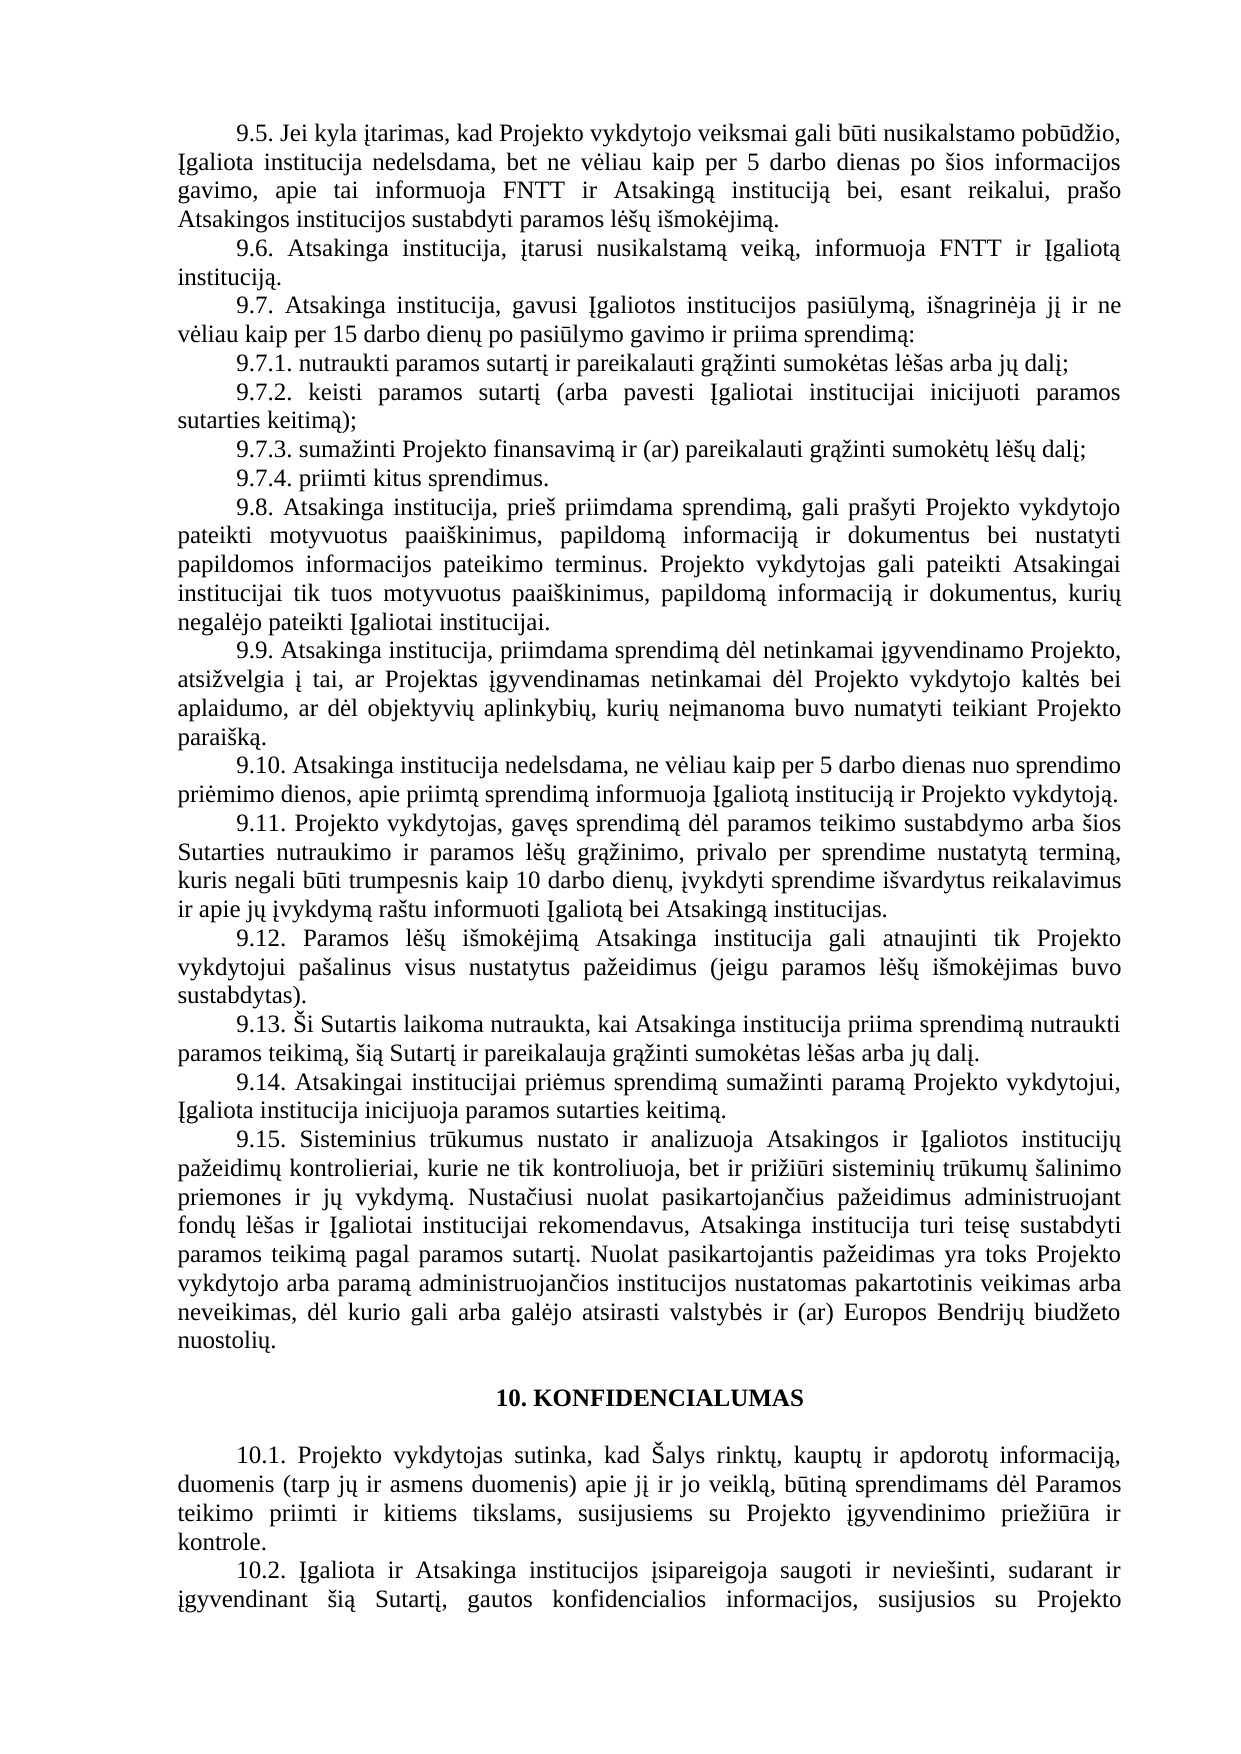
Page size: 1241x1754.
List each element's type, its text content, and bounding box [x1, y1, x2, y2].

text 9.10. Atsakinga institucija nedelsdama, ne vėliau kaip per 5 darbo dienas nuo sprendimo priėmimo dienos, apie priimtą sprendimą informuoja Įgaliotą instituciją ir Projekto vykdytoją. [177, 751, 1122, 808]
text 9.7.4. priimti kitus sprendimus. [177, 463, 1122, 492]
text 9.7.3. sumažinti Projekto finansavimą ir (ar) pareikalauti grąžinti sumokėtų lėšų dalį; [177, 434, 1122, 463]
text 9.15. Sisteminius trūkumus nustato ir analizuoja Atsakingos ir Įgaliotos institucijų pažeidimų kontrolieriai, kurie ne tik kontroliuoja, bet ir prižiūri sisteminių trūkumų šalinimo priemones ir jų vykdymą. Nustačiusi nuolat pasikartojančius pažeidimus administruojant fondų lėšas ir Įgaliotai institucijai rekomendavus, Atsakinga institucija turi teisę sustabdyti paramos teikimą pagal paramos sutartį. Nuolat pasikartojantis pažeidimas yra toks Projekto vykdytojo arba paramą administruojančios institucijos nustatomas pakartotinis veikimas arba neveikimas, dėl kurio gali arba galėjo atsirasti valstybės ir (ar) Europos Bendrijų biudžeto nuostolių. [177, 1124, 1122, 1354]
text 9.7.1. nutraukti paramos sutartį ir pareikalauti grąžinti sumokėtas lėšas arba jų dalį; [177, 348, 1122, 377]
text 10. KONFIDENCIALUMAS [177, 1383, 1122, 1412]
text 9.12. Paramos lėšų išmokėjimą Atsakinga institucija gali atnaujinti tik Projekto vykdytojui pašalinus visus nustatytus pažeidimus (jeigu paramos lėšų išmokėjimas buvo sustabdytas). [177, 923, 1122, 1009]
text 9.6. Atsakinga institucija, įtarusi nusikalstamą veiką, informuoja FNTT ir Įgaliotą instituciją. [177, 233, 1122, 291]
text 9.14. Atsakingai institucijai priėmus sprendimą sumažinti paramą Projekto vykdytojui, Įgaliota institucija inicijuoja paramos sutarties keitimą. [177, 1067, 1122, 1124]
text 9.11. Projekto vykdytojas, gavęs sprendimą dėl paramos teikimo sustabdymo arba šios Sutarties nutraukimo ir paramos lėšų grąžinimo, privalo per sprendime nustatytą terminą, kuris negali būti trumpesnis kaip 10 darbo dienų, įvykdyti sprendime išvardytus reikalavimus ir apie jų įvykdymą raštu informuoti Įgaliotą bei Atsakingą institucijas. [177, 808, 1122, 923]
text 9.5. Jei kyla įtarimas, kad Projekto vykdytojo veiksmai gali būti nusikalstamo pobūdžio, Įgaliota institucija nedelsdama, bet ne vėliau kaip per 5 darbo dienas po šios informacijos gavimo, apie tai informuoja FNTT ir Atsakingą instituciją bei, esant reikalui, prašo Atsakingos institucijos sustabdyti paramos lėšų išmokėjimą. [177, 118, 1122, 233]
text 10.2. Įgaliota ir Atsakinga institucijos įsipareigoja saugoti ir neviešinti, sudarant ir įgyvendinant šią Sutartį, gautos konfidencialios informacijos, susijusios su Projekto [177, 1556, 1122, 1613]
text 9.8. Atsakinga institucija, prieš priimdama sprendimą, gali prašyti Projekto vykdytojo pateikti motyvuotus paaiškinimus, papildomą informaciją ir dokumentus bei nustatyti papildomos informacijos pateikimo terminus. Projekto vykdytojas gali pateikti Atsakingai institucijai tik tuos motyvuotus paaiškinimus, papildomą informaciją ir dokumentus, kurių negalėjo pateikti Įgaliotai institucijai. [177, 492, 1122, 636]
text 9.9. Atsakinga institucija, priimdama sprendimą dėl netinkamai įgyvendinamo Projekto, atsižvelgia į tai, ar Projektas įgyvendinamas netinkamai dėl Projekto vykdytojo kaltės bei aplaidumo, ar dėl objektyvių aplinkybių, kurių neįmanoma buvo numatyti teikiant Projekto paraišką. [177, 636, 1122, 751]
text 10.1. Projekto vykdytojas sutinka, kad Šalys rinktų, kauptų ir apdorotų informaciją, duomenis (tarp jų ir asmens duomenis) apie jį ir jo veiklą, būtiną sprendimams dėl Paramos teikimo priimti ir kitiems tikslams, susijusiems su Projekto įgyvendinimo priežiūra ir kontrole. [177, 1441, 1122, 1556]
text 9.7. Atsakinga institucija, gavusi Įgaliotos institucijos pasiūlymą, išnagrinėja jį ir ne vėliau kaip per 15 darbo dienų po pasiūlymo gavimo ir priima sprendimą: [177, 291, 1122, 348]
text 9.7.2. keisti paramos sutartį (arba pavesti Įgaliotai institucijai inicijuoti paramos sutarties keitimą); [177, 377, 1122, 434]
text 9.13. Ši Sutartis laikoma nutraukta, kai Atsakinga institucija priima sprendimą nutraukti paramos teikimą, šią Sutartį ir pareikalauja grąžinti sumokėtas lėšas arba jų dalį. [177, 1009, 1122, 1067]
